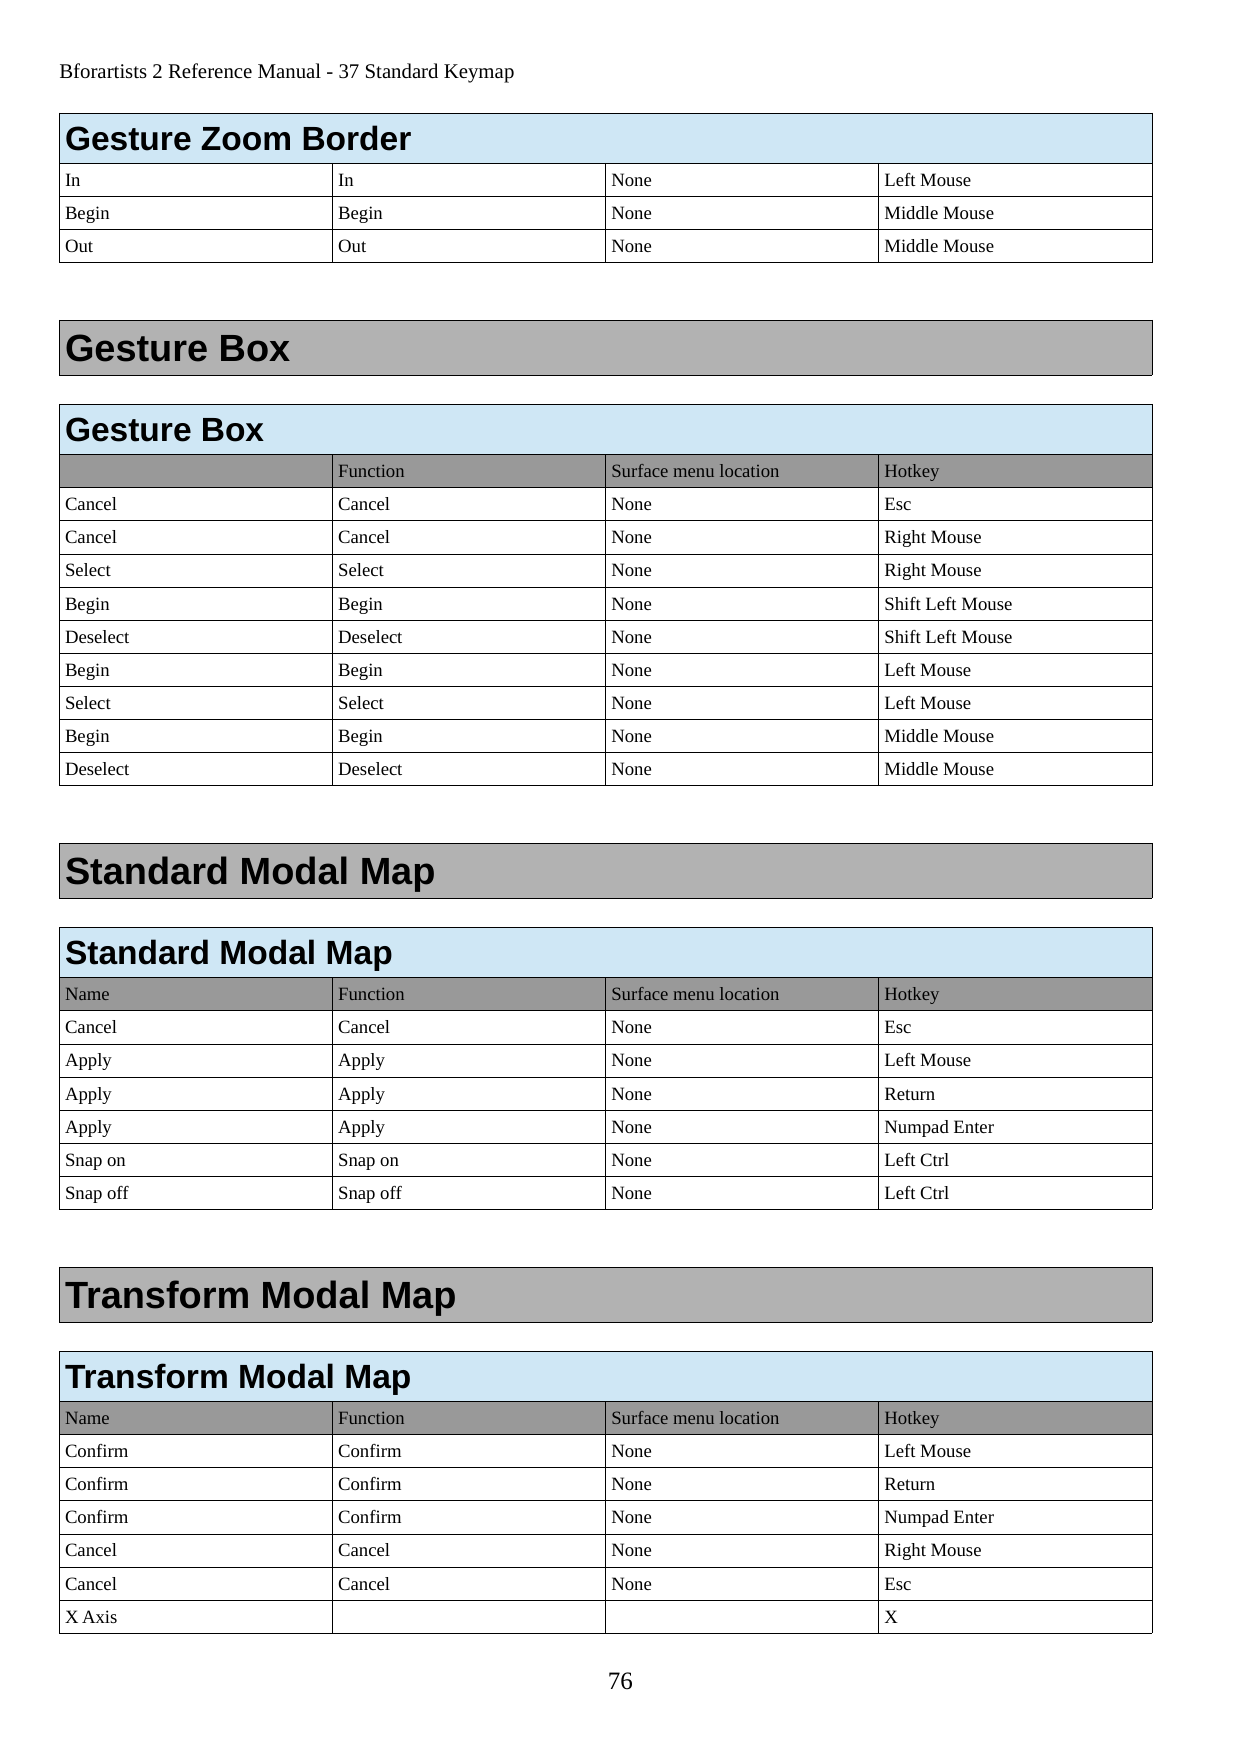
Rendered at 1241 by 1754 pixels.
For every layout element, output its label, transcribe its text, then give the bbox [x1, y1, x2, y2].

table_cell Snap off [333, 1177, 605, 1209]
table_cell Select [60, 687, 332, 719]
table_cell None [606, 654, 878, 686]
table_cell Middle Mouse [879, 230, 1152, 262]
table_cell Begin [60, 588, 332, 620]
table_cell Surface menu location [606, 1402, 878, 1434]
table_cell Left Mouse [879, 164, 1152, 196]
table_cell None [606, 1177, 878, 1209]
table_cell None [606, 230, 878, 262]
table_cell Cancel [333, 488, 605, 520]
table_cell Deselect [333, 621, 605, 653]
table_header Gesture Box [60, 405, 1152, 454]
table_cell Begin [333, 654, 605, 686]
table_cell Name [60, 1402, 332, 1434]
table_cell Apply [60, 1111, 332, 1143]
table_cell Shift Left Mouse [879, 588, 1152, 620]
table_cell In [333, 164, 605, 196]
table_cell Confirm [60, 1501, 332, 1533]
table_cell Cancel [333, 1568, 605, 1600]
table_cell Begin [60, 720, 332, 752]
table_cell Shift Left Mouse [879, 621, 1152, 653]
table_cell Apply [60, 1045, 332, 1077]
table_cell None [606, 621, 878, 653]
table_cell Apply [60, 1078, 332, 1110]
table_cell Confirm [60, 1468, 332, 1500]
table_cell Cancel [333, 521, 605, 553]
table_cell Esc [879, 1568, 1152, 1600]
table_header Standard Modal Map [60, 844, 1152, 898]
table_cell Function [333, 978, 605, 1010]
table_cell Surface menu location [606, 455, 878, 487]
table_header Transform Modal Map [60, 1352, 1152, 1401]
table_cell Left Ctrl [879, 1144, 1152, 1176]
table_cell Confirm [60, 1435, 332, 1467]
table_cell None [606, 1435, 878, 1467]
table_header Gesture Box [60, 321, 1152, 375]
table_cell Right Mouse [879, 555, 1152, 587]
table_cell Confirm [333, 1435, 605, 1467]
table_cell Surface menu location [606, 978, 878, 1010]
table_cell Left Mouse [879, 687, 1152, 719]
table_cell None [606, 1501, 878, 1533]
table_cell Apply [333, 1045, 605, 1077]
table_cell Snap off [60, 1177, 332, 1209]
table_cell Cancel [60, 488, 332, 520]
table_cell None [606, 687, 878, 719]
table_cell Snap on [333, 1144, 605, 1176]
table_cell None [606, 521, 878, 553]
table_cell Esc [879, 1011, 1152, 1043]
table_cell Begin [333, 588, 605, 620]
table_cell Apply [333, 1111, 605, 1143]
table_cell Function [333, 455, 605, 487]
table_cell Middle Mouse [879, 720, 1152, 752]
table_cell Right Mouse [879, 1535, 1152, 1567]
table_cell Cancel [333, 1011, 605, 1043]
table_cell Return [879, 1078, 1152, 1110]
table_cell Select [333, 687, 605, 719]
table_cell Cancel [60, 1011, 332, 1043]
table_cell [606, 1601, 878, 1633]
table_cell Left Ctrl [879, 1177, 1152, 1209]
table_cell Deselect [60, 621, 332, 653]
table_cell X [879, 1601, 1152, 1633]
table_cell Left Mouse [879, 1435, 1152, 1467]
table_cell Hotkey [879, 1402, 1152, 1434]
table_cell Begin [333, 720, 605, 752]
table_cell Deselect [333, 753, 605, 785]
table_cell Left Mouse [879, 654, 1152, 686]
table_cell Confirm [333, 1468, 605, 1500]
table_cell Deselect [60, 753, 332, 785]
table_cell None [606, 1045, 878, 1077]
table_cell None [606, 720, 878, 752]
table_cell Cancel [60, 521, 332, 553]
table_cell Left Mouse [879, 1045, 1152, 1077]
table_cell Out [333, 230, 605, 262]
table_cell Begin [60, 197, 332, 229]
table_cell Hotkey [879, 978, 1152, 1010]
table_cell Middle Mouse [879, 197, 1152, 229]
table_cell None [606, 1568, 878, 1600]
table_cell Cancel [60, 1535, 332, 1567]
table_cell Confirm [333, 1501, 605, 1533]
table_cell [60, 455, 332, 487]
table_cell Apply [333, 1078, 605, 1110]
table_cell None [606, 1078, 878, 1110]
table_header Standard Modal Map [60, 928, 1152, 977]
table_cell Select [333, 555, 605, 587]
table_header Transform Modal Map [60, 1268, 1152, 1322]
table_cell Begin [333, 197, 605, 229]
table_cell Middle Mouse [879, 753, 1152, 785]
table_cell None [606, 488, 878, 520]
table_cell None [606, 164, 878, 196]
table_cell Cancel [60, 1568, 332, 1600]
table_cell None [606, 555, 878, 587]
table_cell None [606, 1011, 878, 1043]
table_cell In [60, 164, 332, 196]
table_cell Cancel [333, 1535, 605, 1567]
table_cell None [606, 1111, 878, 1143]
table_cell Return [879, 1468, 1152, 1500]
table_cell None [606, 588, 878, 620]
table_cell Snap on [60, 1144, 332, 1176]
table_header Gesture Zoom Border [60, 114, 1152, 163]
table_cell Hotkey [879, 455, 1152, 487]
table_cell X Axis [60, 1601, 332, 1633]
table_cell None [606, 1144, 878, 1176]
table_cell Numpad Enter [879, 1501, 1152, 1533]
table_cell Out [60, 230, 332, 262]
table_cell None [606, 197, 878, 229]
table_cell Begin [60, 654, 332, 686]
table_cell Select [60, 555, 332, 587]
table_cell None [606, 1535, 878, 1567]
table_cell [333, 1601, 605, 1633]
table_cell Numpad Enter [879, 1111, 1152, 1143]
table_cell None [606, 753, 878, 785]
table_cell Function [333, 1402, 605, 1434]
table_cell Right Mouse [879, 521, 1152, 553]
table_cell None [606, 1468, 878, 1500]
table_cell Esc [879, 488, 1152, 520]
table_cell Name [60, 978, 332, 1010]
